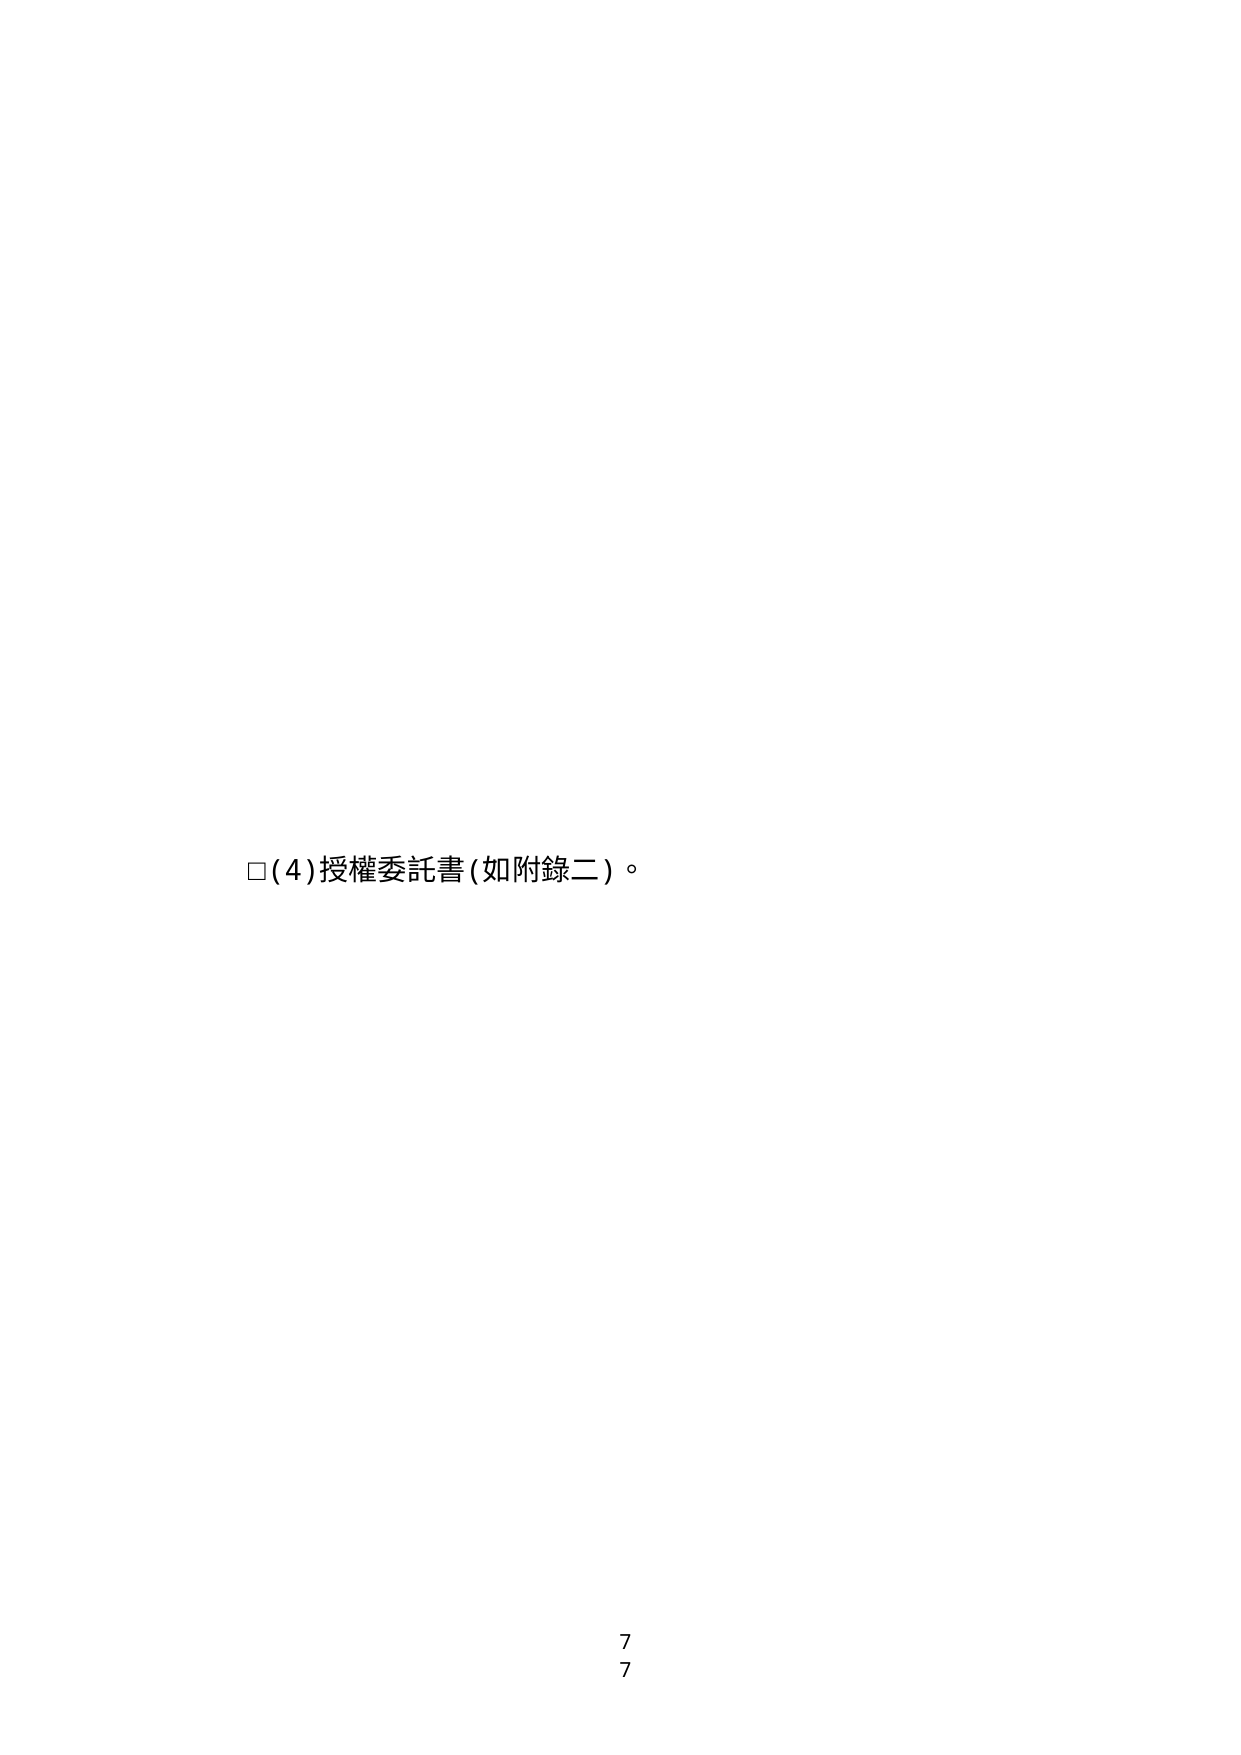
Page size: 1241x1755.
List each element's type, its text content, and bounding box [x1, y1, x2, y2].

text □(4)授權委託書(如附錄二)。 [248, 826, 1110, 889]
